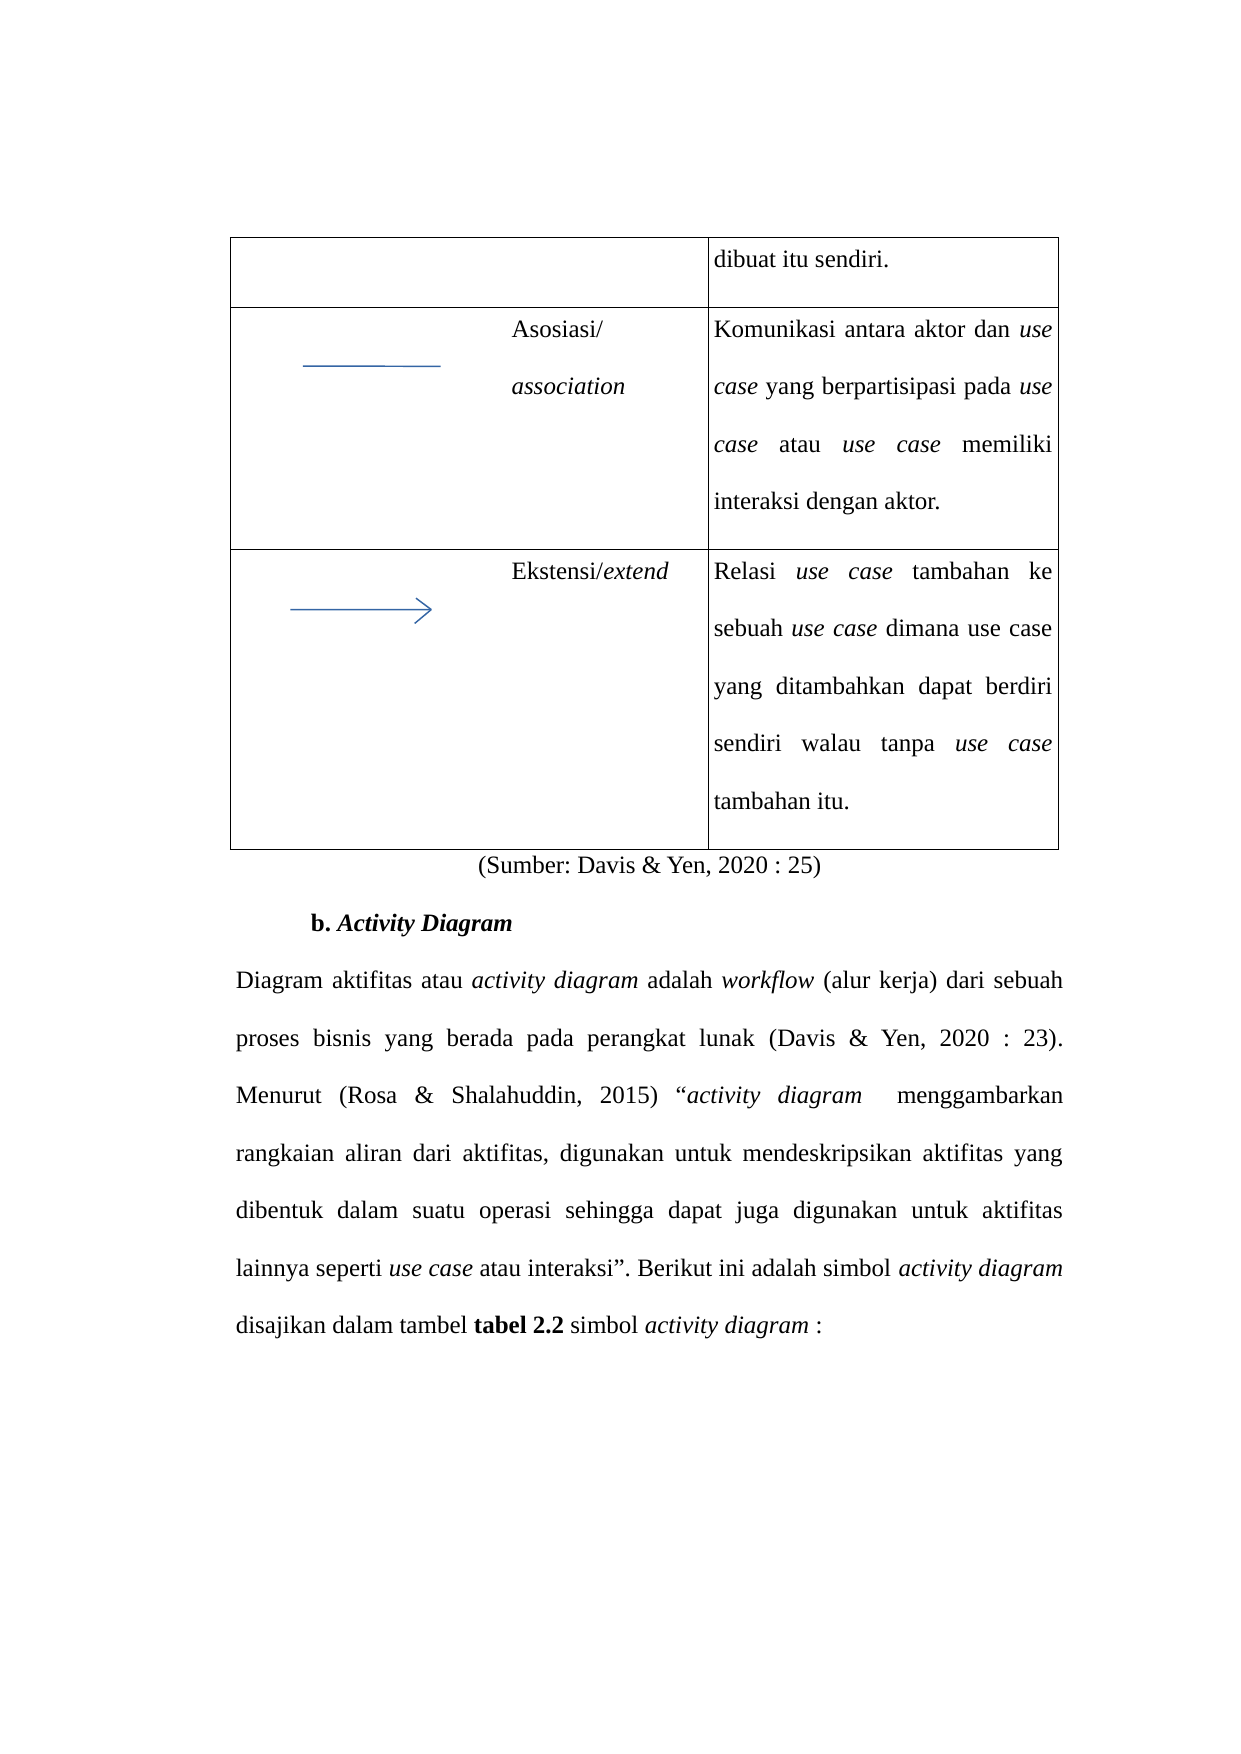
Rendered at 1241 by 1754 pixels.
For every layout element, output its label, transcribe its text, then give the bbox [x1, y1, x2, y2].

text (Sumber: Davis & Yen, 2020 : 25)⁠ [236, 850, 1063, 879]
text b. Activity Diagram [311, 908, 1063, 936]
table_cell Asosiasi/association [506, 308, 708, 549]
table_cell [231, 238, 506, 307]
table_cell Ekstensi/extend [506, 550, 708, 849]
table_cell Relasi use case tambahan ke sebuah use case dimana use case yang ditambahkan dapat berdiri sendiri walau tanpa use case tambahan itu. [709, 550, 1058, 849]
table_cell Komunikasi antara aktor dan use case yang berpartisipasi pada use case atau use case memiliki interaksi dengan aktor. [709, 308, 1058, 549]
table_cell dibuat itu sendiri. [709, 238, 1058, 307]
text Diagram aktifitas atau activity diagram adalah workflow (alur kerja) dari sebuah proses bisnis yang berada pada perangkat lunak (Davis & Yen, 2020 : 23)⁠. Menurut (Rosa & Shalahuddin, 2015)⁠ “activity diagram menggambarkan rangkaian aliran dari aktifitas, digunakan untuk mendeskripsikan aktifitas yang dibentuk dalam suatu operasi sehingga dapat juga digunakan untuk aktifitas lainnya seperti use case atau interaksi”. Berikut ini adalah simbol activity diagram disajikan dalam tambel tabel 2.2 simbol activity diagram : [236, 965, 1063, 1339]
table_cell [231, 308, 506, 549]
table_cell [231, 550, 506, 849]
table_cell [506, 238, 708, 307]
